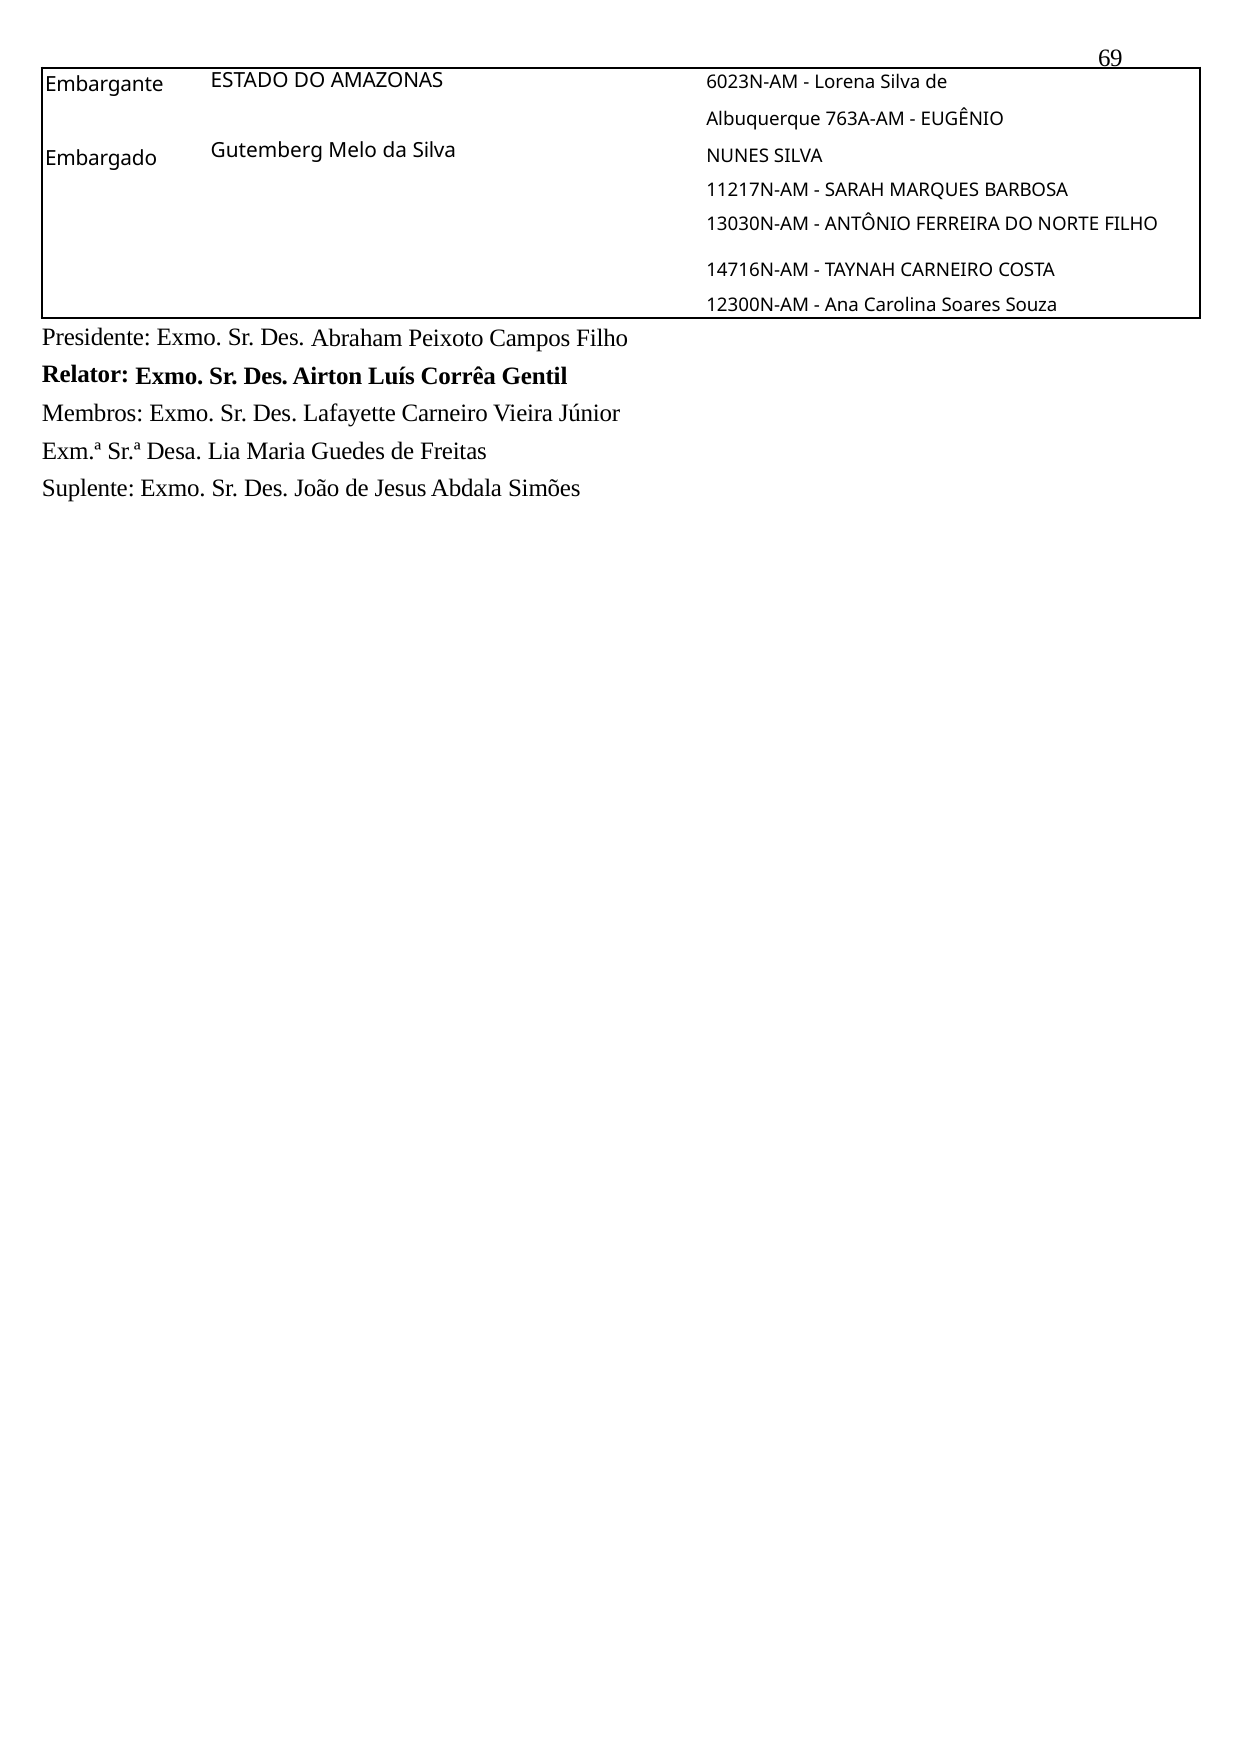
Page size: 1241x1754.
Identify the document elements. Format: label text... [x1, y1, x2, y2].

text Suplente: Exmo. Sr. Des. João de Jesus Abdala Simões [42, 472, 1211, 502]
text Relator: Exmo. Sr. Des. Airton Luís Corrêa Gentil [42, 359, 1211, 390]
table_cell ESTADO DO AMAZONAS Gutemberg Melo da Silva [183, 69, 578, 317]
text Exm.ª Sr.ª Desa. Lia Maria Guedes de Freitas [42, 434, 1211, 465]
table_cell Embargante Embargado [43, 69, 183, 317]
table_cell 6023N-AM - Lorena Silva de Albuquerque 763A-AM - EUGÊNIO NUNES SILVA 11217N-AM - SARAH MARQUES BARBOSA 13030N-AM - ANTÔNIO FERREIRA DO NORTE FILHO 14716N-AM - TAYNAH CARNEIRO COSTA 12300N-AM - Ana Carolina Soares Souza [578, 69, 1199, 317]
text Presidente: Exmo. Sr. Des. Abraham Peixoto Campos Filho [42, 322, 1211, 352]
text Membros: Exmo. Sr. Des. Lafayette Carneiro Vieira Júnior [42, 397, 1211, 427]
